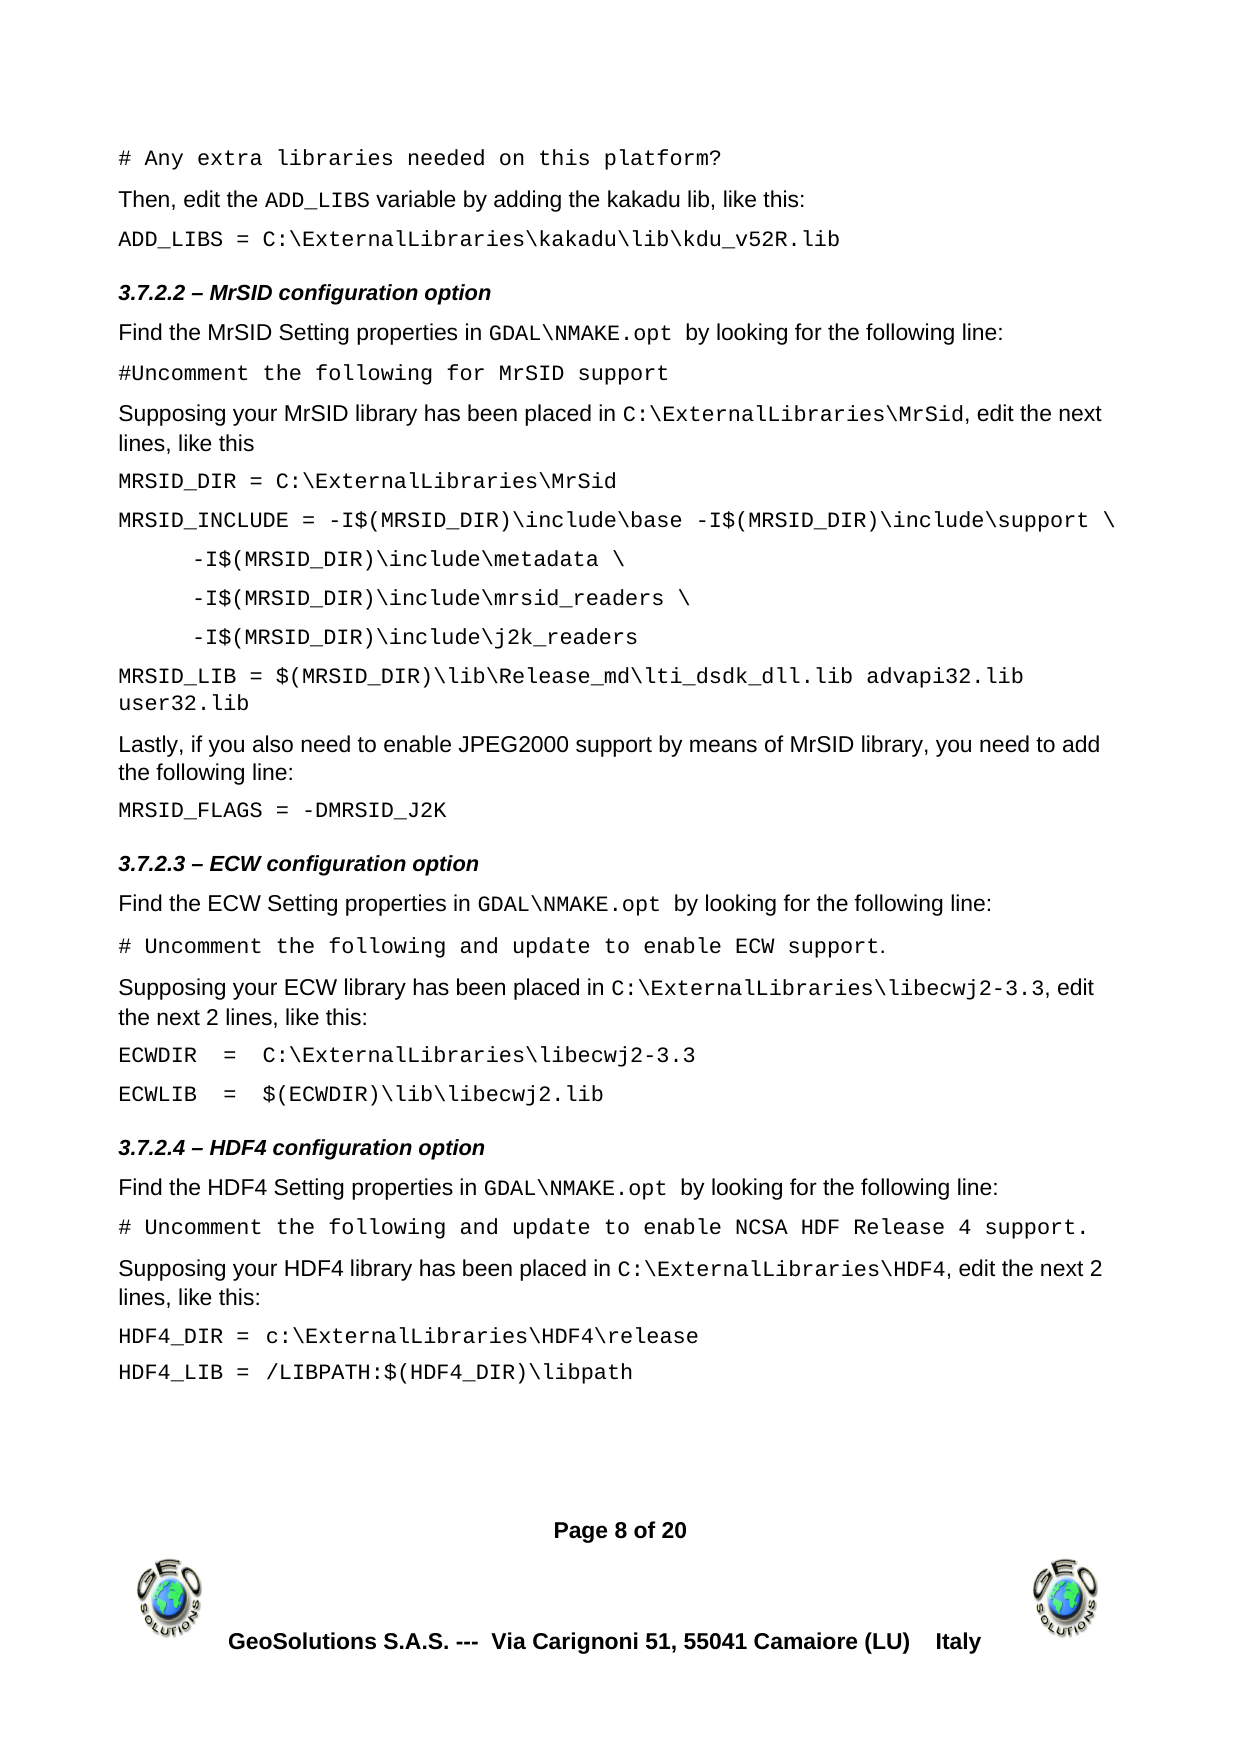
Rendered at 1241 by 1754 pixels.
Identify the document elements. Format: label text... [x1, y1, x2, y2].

text ECWDIR = C:\ExternalLibraries\libecwj2-3.3 [118, 1044, 1122, 1069]
text Supposing your ECW library has been placed in C:\ExternalLibraries\libecwj2-3.3, edit the next 2 lines, like this: [118, 974, 1122, 1030]
text # Uncomment the following and update to enable NCSA HDF Release 4 support. [118, 1216, 1122, 1241]
text MRSID_FLAGS = -DMRSID_J2K [118, 799, 1122, 824]
text -I$(MRSID_DIR)\include\metadata \ [118, 548, 1122, 573]
text -I$(MRSID_DIR)\include\mrsid_readers \ [118, 587, 1122, 612]
text Then, edit the ADD_LIBS variable by adding the kakadu lib, like this: [118, 187, 1122, 214]
picture [1030, 1552, 1101, 1641]
subtitle 3.7.2.4 – HDF4 configuration option [118, 1135, 1122, 1160]
text MRSID_DIR = C:\ExternalLibraries\MrSid [118, 470, 1122, 495]
text Lastly, if you also need to enable JPEG2000 support by means of MrSID library, you need to add the following line: [118, 731, 1122, 785]
text Find the HDF4 Setting properties in GDAL\NMAKE.opt by looking for the following line: [118, 1174, 1122, 1202]
picture [134, 1552, 205, 1641]
text MRSID_INCLUDE = -I$(MRSID_DIR)\include\base -I$(MRSID_DIR)\include\support \ [118, 509, 1122, 534]
text Supposing your HDF4 library has been placed in C:\ExternalLibraries\HDF4, edit the next 2 lines, like this: [118, 1255, 1122, 1311]
text Find the MrSID Setting properties in GDAL\NMAKE.opt by looking for the following line: [118, 320, 1122, 347]
text ECWLIB = $(ECWDIR)\lib\libecwj2.lib [118, 1083, 1122, 1108]
text HDF4_LIB = /LIBPATH:$(HDF4_DIR)\libpath [118, 1362, 1122, 1386]
text #Uncomment the following for MrSID support [118, 362, 1122, 386]
subtitle 3.7.2.3 – ECW configuration option [118, 851, 1122, 876]
text HDF4_DIR = c:\ExternalLibraries\HDF4\release [118, 1325, 1122, 1350]
subtitle 3.7.2.2 – MrSID configuration option [118, 281, 1122, 305]
text # Any extra libraries needed on this platform? [118, 148, 1122, 172]
text # Uncomment the following and update to enable ECW support. [118, 933, 1122, 960]
text MRSID_LIB = $(MRSID_DIR)\lib\Release_md\lti_dsdk_dll.lib advapi32.lib user32.lib [118, 665, 1122, 717]
text Find the ECW Setting properties in GDAL\NMAKE.opt by looking for the following line: [118, 891, 1122, 918]
text -I$(MRSID_DIR)\include\j2k_readers [118, 626, 1122, 651]
text Supposing your MrSID library has been placed in C:\ExternalLibraries\MrSid, edit the next lines, like this [118, 401, 1122, 456]
text ADD_LIBS = C:\ExternalLibraries\kakadu\lib\kdu_v52R.lib [118, 228, 1122, 253]
